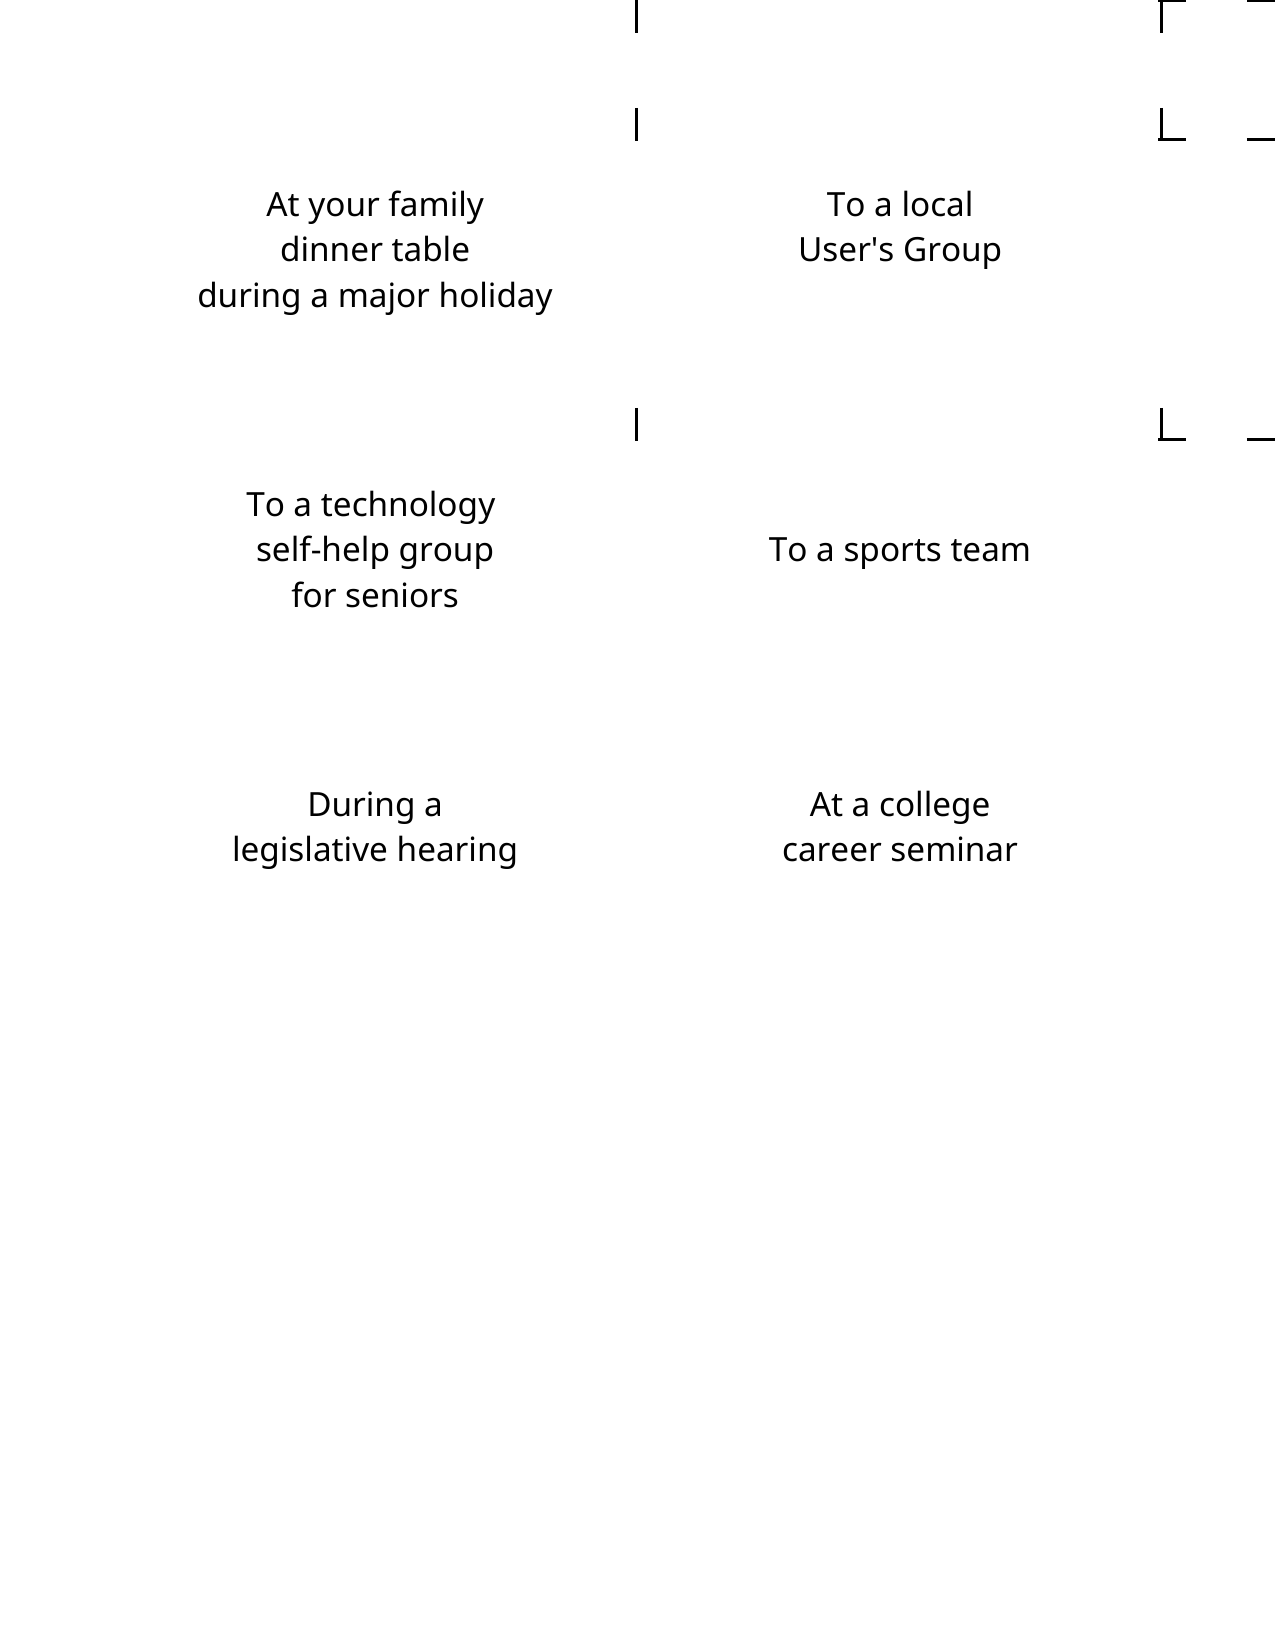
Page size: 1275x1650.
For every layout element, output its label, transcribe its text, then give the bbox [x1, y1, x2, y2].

table_cell To a technology self-help group for seniors [113, 375, 637, 675]
table_cell [113, 1275, 637, 1575]
table_cell [113, 975, 637, 1275]
table_cell At your family dinner table during a major holiday [113, 75, 637, 375]
table_cell During a legislative hearing [113, 675, 637, 975]
table_cell To a sports team [638, 375, 1162, 675]
table_cell At a college career seminar [638, 675, 1162, 975]
table_cell [638, 975, 1162, 1275]
table_cell To a local User's Group [638, 75, 1162, 375]
table_cell [638, 1275, 1162, 1575]
